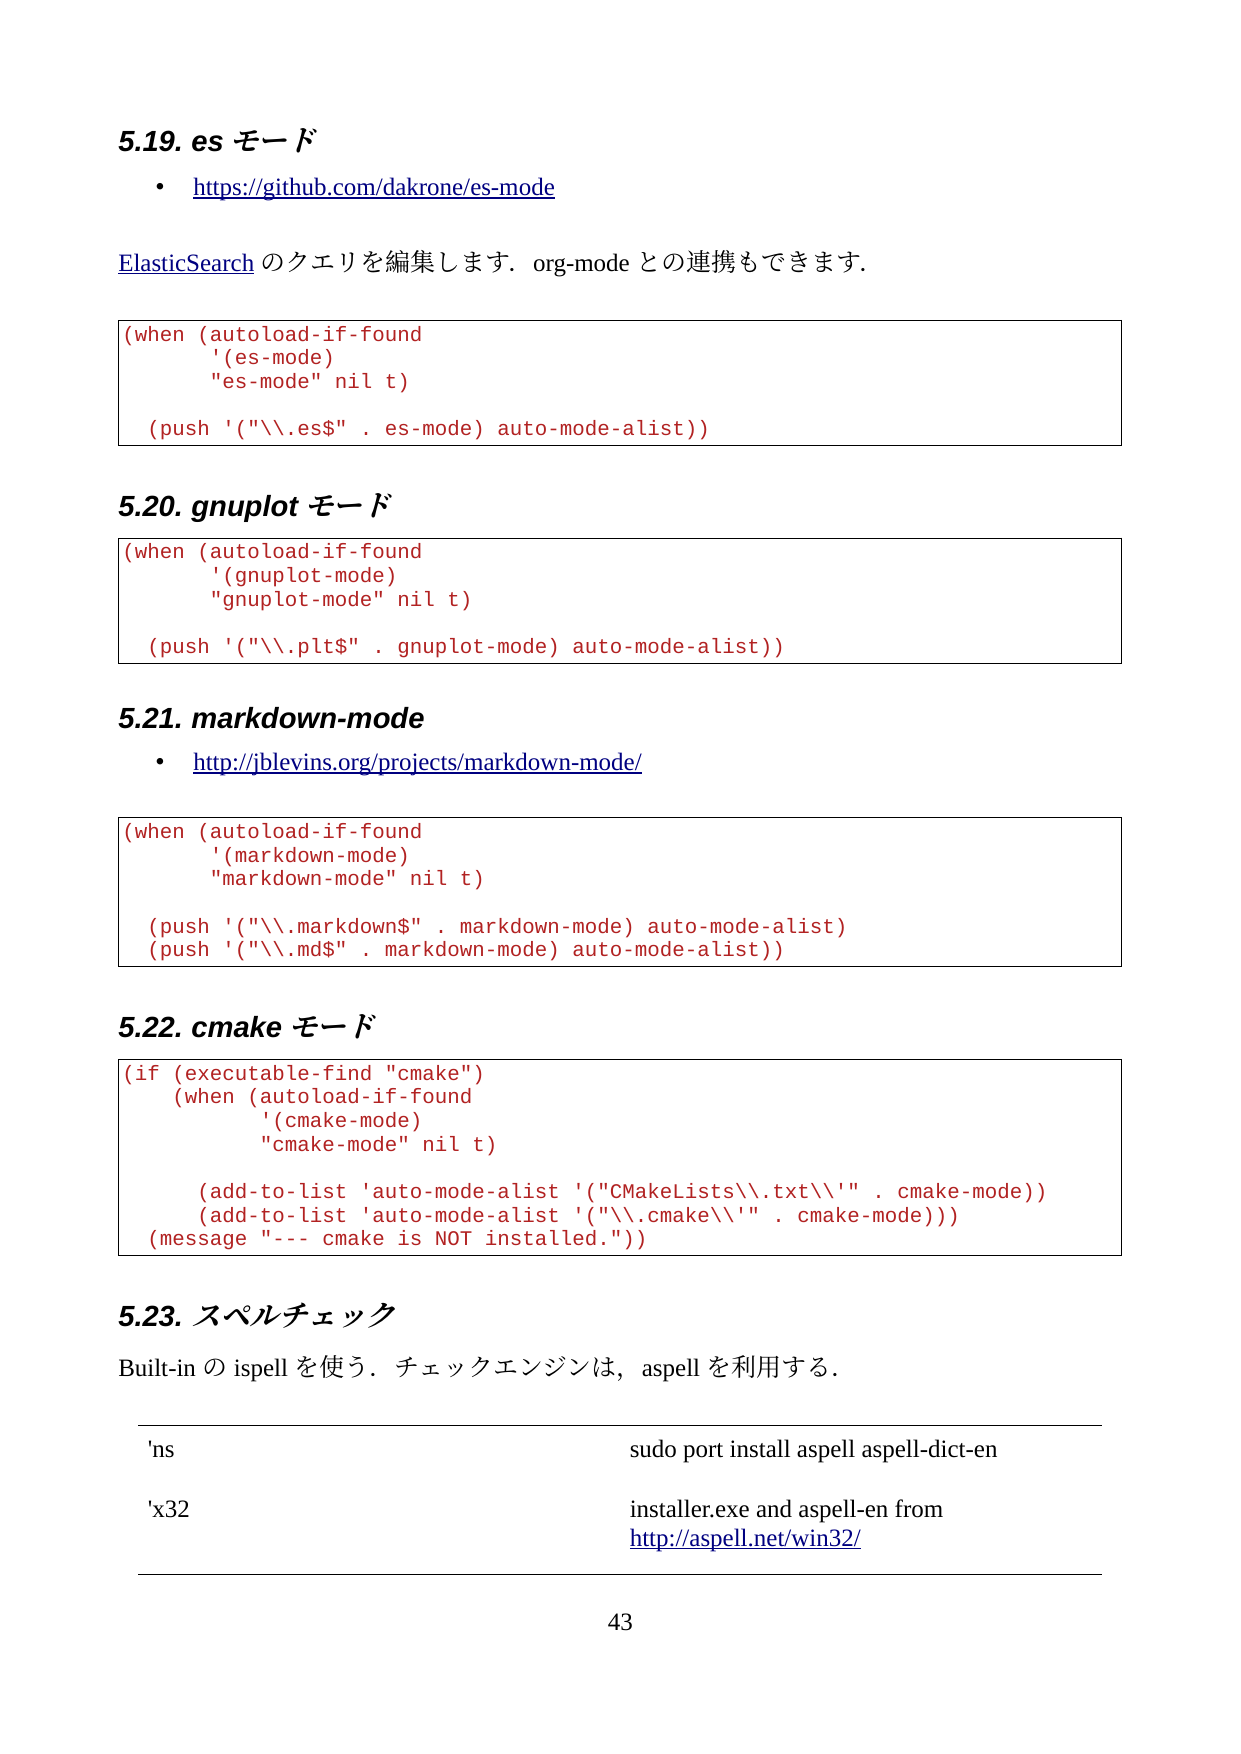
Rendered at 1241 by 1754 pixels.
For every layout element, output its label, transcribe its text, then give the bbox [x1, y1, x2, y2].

text "gnuplot-mode" nil t) [119, 585, 1121, 608]
subtitle markdown-mode [118, 701, 1122, 735]
text '(gnuplot-mode) [119, 561, 1121, 585]
subtitle esモード [118, 118, 1122, 160]
text (push '("\\.plt$" . gnuplot-mode) auto-mode-alist)) [119, 632, 1121, 663]
text (push '("\\.md$" . markdown-mode) auto-mode-alist)) [119, 935, 1121, 966]
text '(cmake-mode) [119, 1106, 1121, 1130]
list http://jblevins.org/projects/markdown-mode/ [156, 747, 1122, 805]
text (message "--- cmake is NOT installed.")) [119, 1224, 1121, 1255]
text (push '("\\.markdown$" . markdown-mode) auto-mode-alist) [119, 912, 1121, 935]
text (if (executable-find "cmake") [119, 1060, 1121, 1082]
text (add-to-list 'auto-mode-alist '("\\.cmake\\'" . cmake-mode))) [119, 1201, 1121, 1224]
text "es-mode" nil t) [119, 367, 1121, 391]
table_header sudo port install aspell aspell-dict-en [620, 1426, 1102, 1485]
subtitle スペルチェック [118, 1293, 1122, 1335]
text "markdown-mode" nil t) [119, 864, 1121, 888]
text (when (autoload-if-found [119, 818, 1121, 841]
text Built-in の ispell を使う．チェックエンジンは，aspell を利用する． [118, 1348, 1122, 1412]
text ElasticSearch のクエリを編集します．org-mode との連携もできます． [118, 242, 1122, 307]
subtitle cmakeモード [118, 1004, 1122, 1046]
table_header 'ns [138, 1426, 620, 1485]
text (push '("\\.es$" . es-mode) auto-mode-alist)) [119, 414, 1121, 445]
list https://github.com/dakrone/es-mode [156, 172, 1122, 230]
text "cmake-mode" nil t) [119, 1130, 1121, 1153]
text (when (autoload-if-found [119, 321, 1121, 343]
table_cell 'x32 [138, 1485, 620, 1574]
text '(markdown-mode) [119, 841, 1121, 864]
text '(es-mode) [119, 343, 1121, 367]
text (when (autoload-if-found [119, 1082, 1121, 1106]
text (when (autoload-if-found [119, 539, 1121, 561]
text (add-to-list 'auto-mode-alist '("CMakeLists\\.txt\\'" . cmake-mode)) [119, 1177, 1121, 1201]
subtitle gnuplotモード [118, 483, 1122, 525]
table_cell installer.exe and aspell-en from http://aspell.net/win32/ [620, 1485, 1102, 1574]
